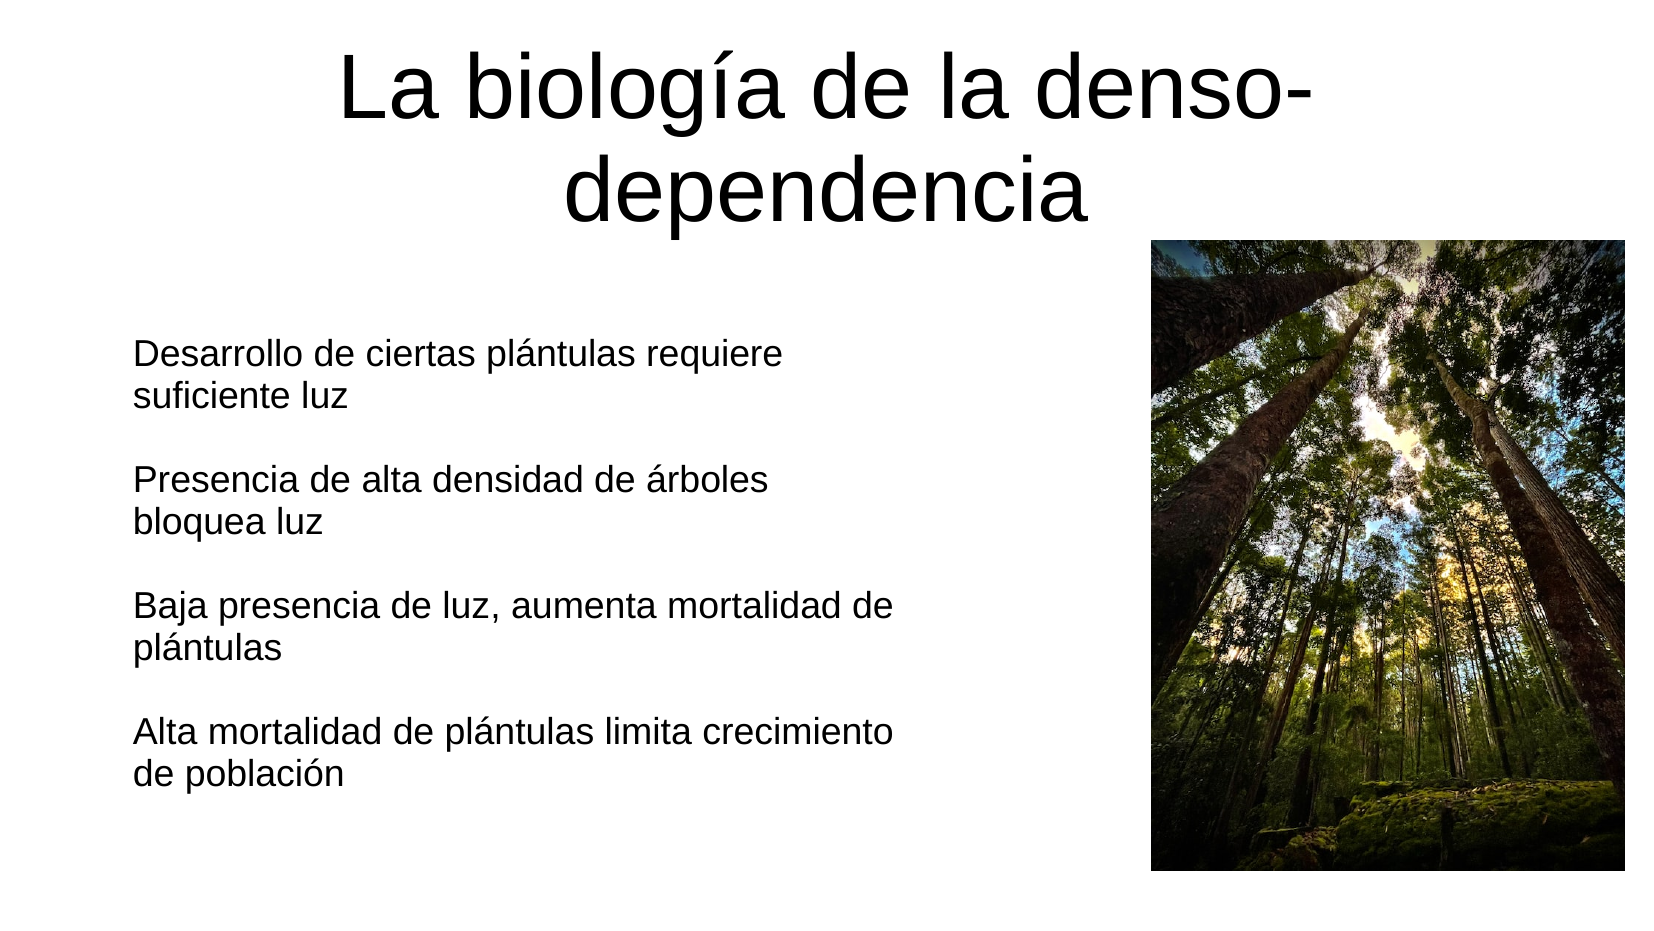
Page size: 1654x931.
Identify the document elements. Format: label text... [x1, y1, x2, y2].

picture [1151, 240, 1625, 871]
title La biología de la denso-dependencia [82, 35, 1571, 241]
text_box Desarrollo de ciertas plántulas requiere suficiente luz Presencia de alta densidad de árboles bloquea luz Baja presencia de luz, aumenta mortalidad de plántulas Alta mortalidad de plántulas limita crecimiento de población [118, 324, 916, 802]
